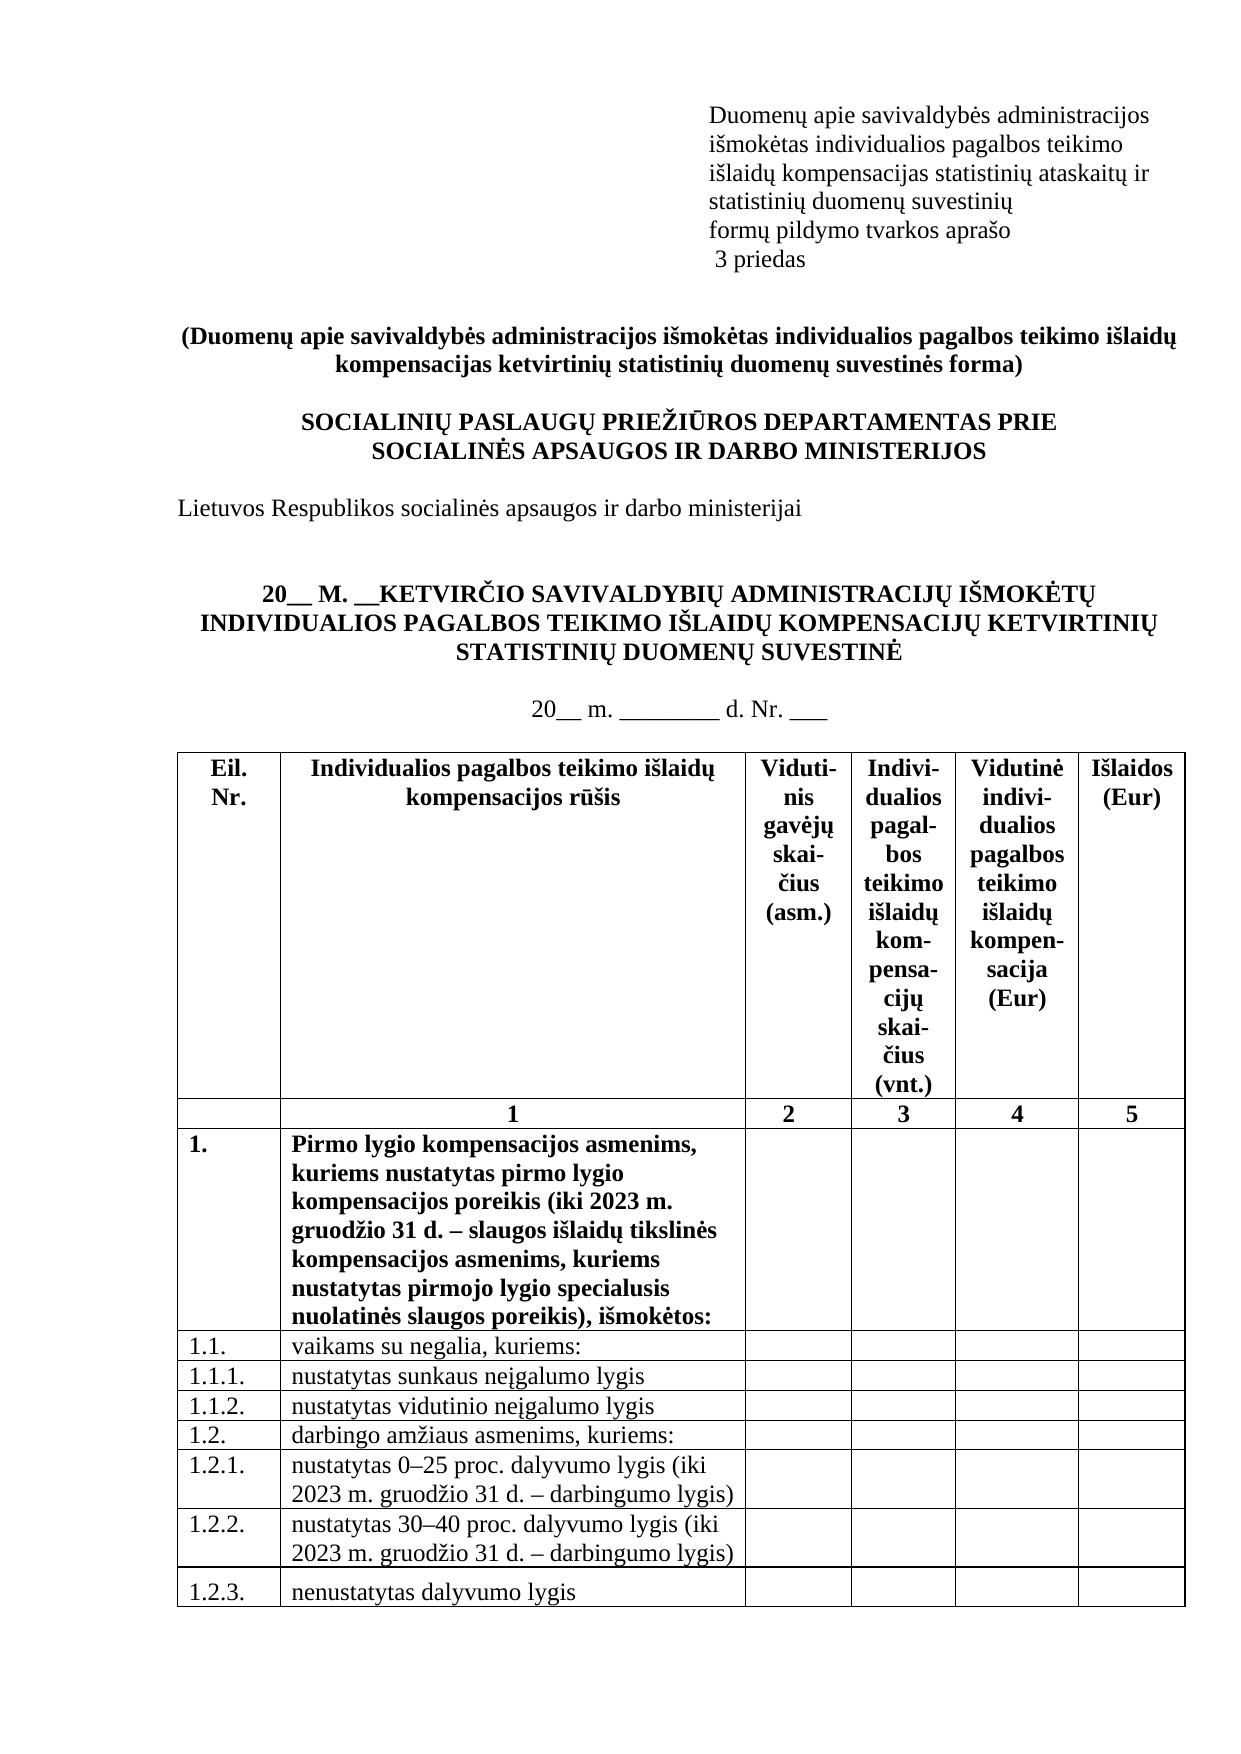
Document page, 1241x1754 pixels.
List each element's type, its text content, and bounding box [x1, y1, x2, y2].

table_cell [746, 1391, 851, 1419]
table_cell nustatytas sunkaus neįgalumo lygis [281, 1361, 745, 1390]
table_cell nustatytas 0–25 proc. dalyvumo lygis (iki 2023 m. gruodžio 31 d. – darbingumo lygis) [281, 1450, 745, 1508]
table_cell 3 [852, 1099, 955, 1128]
text 20__ m. ________ d. Nr. ___ [177, 694, 1181, 723]
table_cell [746, 1129, 851, 1330]
table_cell 1 [281, 1099, 745, 1128]
table_cell [746, 1568, 851, 1606]
table_cell [956, 1361, 1078, 1390]
text (Duomenų apie savivaldybės administracijos išmokėtas individualios pagalbos teikimo išlaidų kompensacijas ketvirtinių statistinių duomenų suvestinės forma) [177, 321, 1181, 378]
table_cell [956, 1450, 1078, 1508]
table_cell [746, 1331, 851, 1360]
table_cell [746, 1509, 851, 1566]
table_cell 1.1.1. [178, 1361, 280, 1390]
table_cell [1079, 1450, 1184, 1508]
text Lietuvos Respublikos socialinės apsaugos ir darbo ministerijai [177, 493, 1181, 522]
text 20__ M. __KETVIRČIO SAVIVALDYBIŲ ADMINISTRACIJŲ IŠMOKĖTŲ INDIVIDUALIOS PAGALBOS TEIKIMO IŠLAIDŲ KOMPENSACIJŲ KETVIRTINIŲ STATISTINIŲ DUOMENŲ SUVESTINĖ [177, 579, 1181, 666]
table_cell 1.1. [178, 1331, 280, 1360]
table_header Indivi-dualios pagal-bos teikimo išlaidų kom-pensa-cijų skai-čius (vnt.) [852, 753, 955, 1098]
text SOCIALINIŲ PASLAUGŲ PRIEŽIŪROS DEPARTAMENTAS PRIE [177, 407, 1181, 436]
table_header Vidutinė indivi-dualios pagalbos teikimo išlaidų kompen-sacija (Eur) [956, 753, 1078, 1098]
table_cell 5 [1079, 1099, 1184, 1128]
table_cell [746, 1421, 851, 1449]
table_cell 2 [746, 1099, 851, 1128]
table_cell [746, 1361, 851, 1390]
table_cell [852, 1331, 955, 1360]
table_cell Pirmo lygio kompensacijos asmenims, kuriems nustatytas pirmo lygio kompensacijos poreikis (iki 2023 m. gruodžio 31 d. – slaugos išlaidų tikslinės kompensacijos asmenims, kuriems nustatytas pirmojo lygio specialusis nuolatinės slaugos poreikis), išmokėtos: [281, 1129, 745, 1330]
table_header Viduti-nis gavėjų skai-čius (asm.) [746, 753, 851, 1098]
table_cell nustatytas vidutinio neįgalumo lygis [281, 1391, 745, 1419]
table_cell nenustatytas dalyvumo lygis [281, 1568, 745, 1606]
table_cell [956, 1568, 1078, 1606]
table_cell 1. [178, 1129, 280, 1330]
table_cell 1.2. [178, 1421, 280, 1449]
text SOCIALINĖS APSAUGOS IR DARBO MINISTERIJOS [177, 436, 1181, 464]
table_cell [956, 1421, 1078, 1449]
table_cell [852, 1509, 955, 1566]
table_header Išlaidos (Eur) [1079, 753, 1184, 1098]
text 3 priedas [177, 244, 1181, 273]
table_cell 1.2.1. [178, 1450, 280, 1508]
table_cell [852, 1421, 955, 1449]
table_cell [956, 1129, 1078, 1330]
table_cell [1079, 1331, 1184, 1360]
table_cell 4 [956, 1099, 1078, 1128]
table_cell [746, 1450, 851, 1508]
table_cell [1079, 1509, 1184, 1566]
table_cell [852, 1129, 955, 1330]
table_cell vaikams su negalia, kuriems: [281, 1331, 745, 1360]
table_cell 1.2.2. [178, 1509, 280, 1566]
table_cell [178, 1099, 280, 1128]
table_cell [1079, 1129, 1184, 1330]
text formų pildymo tvarkos aprašo [177, 215, 1181, 244]
table_header Individualios pagalbos teikimo išlaidų kompensacijos rūšis [281, 753, 745, 1098]
table_cell [852, 1361, 955, 1390]
table_cell [852, 1450, 955, 1508]
table_cell 1.1.2. [178, 1391, 280, 1419]
table_cell darbingo amžiaus asmenims, kuriems: [281, 1421, 745, 1449]
text Duomenų apie savivaldybės administracijos išmokėtas individualios pagalbos teikimo išlaidų kompensacijas statistinių ataskaitų ir statistinių duomenų suvestinių [709, 100, 1181, 215]
table_cell [852, 1568, 955, 1606]
table_cell [852, 1391, 955, 1419]
table_cell [956, 1331, 1078, 1360]
table_header Eil. Nr. [178, 753, 280, 1098]
table_cell [1079, 1391, 1184, 1419]
table_cell 1.2.3. [178, 1568, 280, 1606]
table_cell [956, 1391, 1078, 1419]
table_cell [956, 1509, 1078, 1566]
table_cell [1079, 1568, 1184, 1606]
table_cell nustatytas 30–40 proc. dalyvumo lygis (iki 2023 m. gruodžio 31 d. – darbingumo lygis) [281, 1509, 745, 1566]
table_cell [1079, 1361, 1184, 1390]
table_cell [1079, 1421, 1184, 1449]
